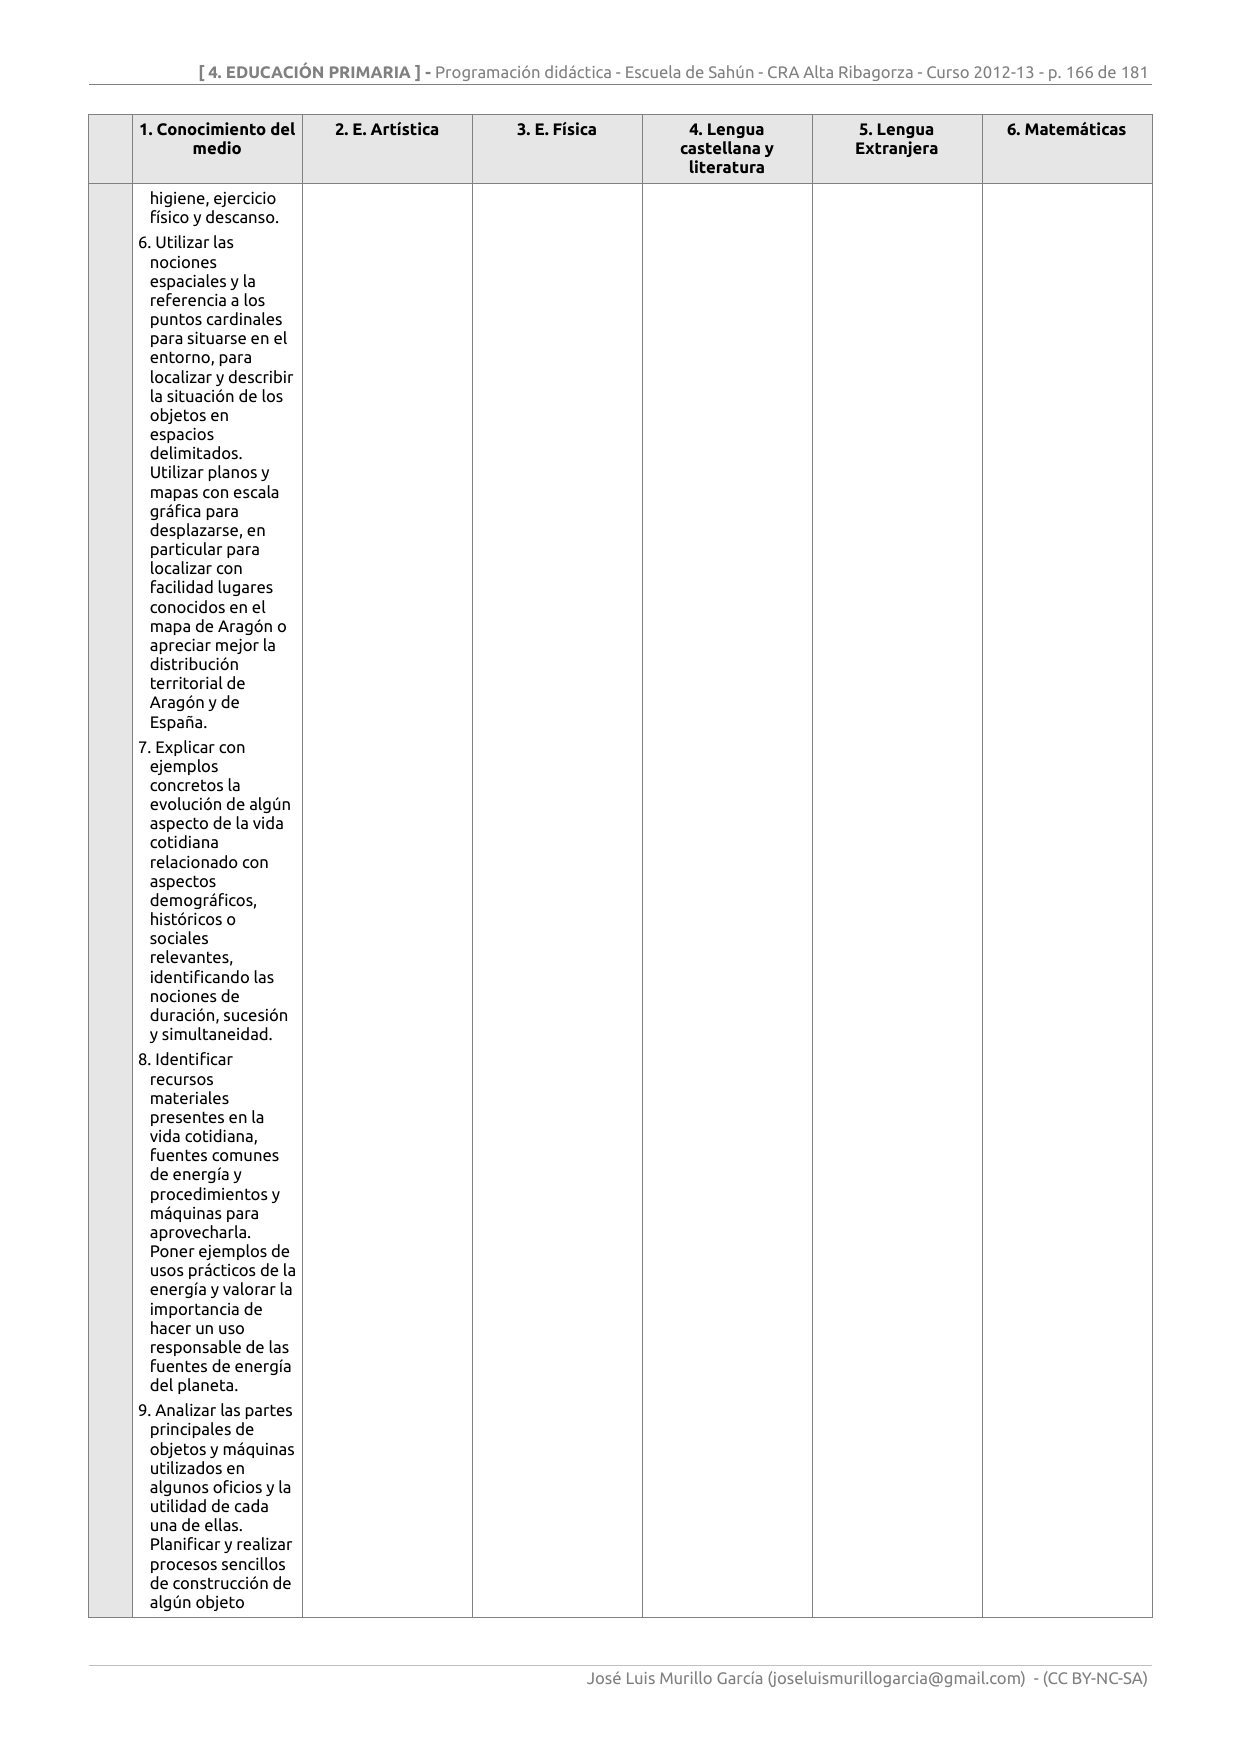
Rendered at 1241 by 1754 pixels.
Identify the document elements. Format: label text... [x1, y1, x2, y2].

table_header 2. E. Artística [303, 115, 472, 183]
table_cell [813, 184, 982, 1617]
table_cell [303, 184, 472, 1617]
table_header [89, 115, 132, 183]
table_header 3. E. Física [473, 115, 642, 183]
table_header 6. Matemáticas [983, 115, 1152, 183]
table_header 1. Conocimiento del medio [133, 115, 302, 183]
table_cell [89, 184, 132, 1617]
table_cell higiene, ejercicio físico y descanso. 6. Utilizar las nociones espaciales y la referencia a los puntos cardinales para situarse en el entorno, para localizar y describir la situación de los objetos en espacios delimitados. Utilizar planos y mapas con escala gráfica para desplazarse, en particular para localizar con facilidad lugares conocidos en el mapa de Aragón o apreciar mejor la distribución territorial de Aragón y de España. 7. Explicar con ejemplos concretos la evolución de algún aspecto de la vida cotidiana relacionado con aspectos demográficos, históricos o sociales relevantes, identificando las nociones de duración, sucesión y simultaneidad. 8. Identificar recursos materiales presentes en la vida cotidiana, fuentes comunes de energía y procedimientos y máquinas para aprovecharla. Poner ejemplos de usos prácticos de la energía y valorar la importancia de hacer un uso responsable de las fuentes de energía del planeta. 9. Analizar las partes principales de objetos y máquinas utilizados en algunos oficios y la utilidad de cada una de ellas. Planificar y realizar procesos sencillos de construcción de algún objeto [133, 184, 302, 1617]
table_header 5. Lengua Extranjera [813, 115, 982, 183]
table_cell [643, 184, 812, 1617]
table_cell [983, 184, 1152, 1617]
table_header 4. Lengua castellana y literatura [643, 115, 812, 183]
table_cell [473, 184, 642, 1617]
